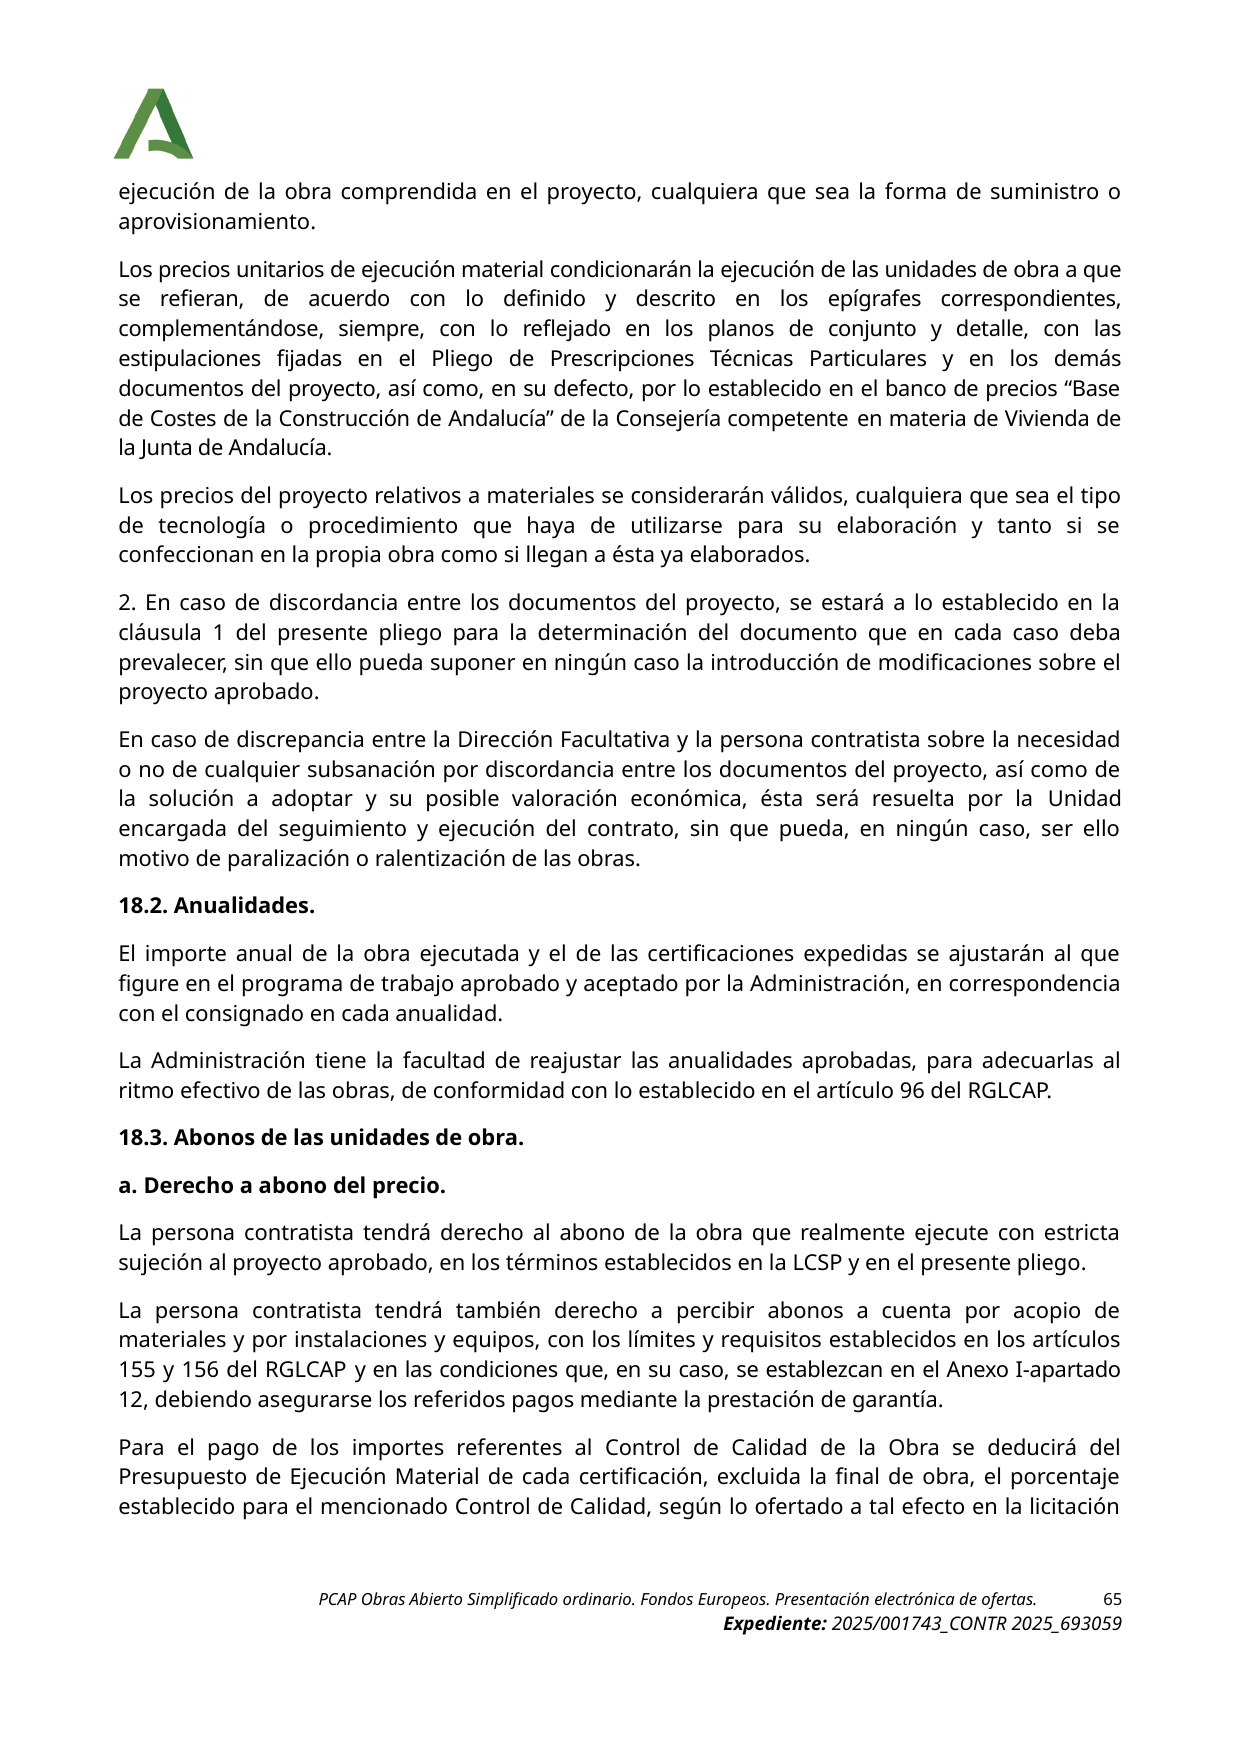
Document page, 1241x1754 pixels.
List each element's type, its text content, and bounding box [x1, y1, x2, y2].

text El importe anual de la obra ejecutada y el de las certificaciones expedidas se ajustarán al que figure en el programa de trabajo aprobado y aceptado por la Administración, en correspondencia con el consignado en cada anualidad. [118, 938, 1122, 1027]
subtitle 18.3. Abonos de las unidades de obra. [118, 1122, 1122, 1152]
text La Administración tiene la facultad de reajustar las anualidades aprobadas, para adecuarlas al ritmo efectivo de las obras, de conformidad con lo establecido en el artículo 96 del RGLCAP. [118, 1045, 1122, 1105]
text La persona contratista tendrá derecho al abono de la obra que realmente ejecute con estricta sujeción al proyecto aprobado, en los términos establecidos en la LCSP y en el presente pliego. [118, 1217, 1122, 1277]
text a. Derecho a abono del precio. [118, 1170, 1122, 1200]
picture [109, 84, 198, 163]
text En caso de discrepancia entre la Dirección Facultativa y la persona contratista sobre la necesidad o no de cualquier subsanación por discordancia entre los documentos del proyecto, así como de la solución a adoptar y su posible valoración económica, ésta será resuelta por la Unidad encargada del seguimiento y ejecución del contrato, sin que pueda, en ningún caso, ser ello motivo de paralización o ralentización de las obras. [118, 724, 1122, 873]
text Para el pago de los importes referentes al Control de Calidad de la Obra se deducirá del Presupuesto de Ejecución Material de cada certificación, excluida la final de obra, el porcentaje establecido para el mencionado Control de Calidad, según lo ofertado a tal efecto en la licitación [118, 1432, 1122, 1521]
text ejecución de la obra comprendida en el proyecto, cualquiera que sea la forma de suministro o aprovisionamiento. [118, 176, 1122, 236]
text Los precios unitarios de ejecución material condicionarán la ejecución de las unidades de obra a que se refieran, de acuerdo con lo definido y descrito en los epígrafes correspondientes, complementándose, siempre, con lo reflejado en los planos de conjunto y detalle, con las estipulaciones fijadas en el Pliego de Prescripciones Técnicas Particulares y en los demás documentos del proyecto, así como, en su defecto, por lo establecido en el banco de precios “Base de Costes de la Construcción de Andalucía” de la Consejería competente en materia de Vivienda de la Junta de Andalucía. [118, 254, 1122, 462]
text 2. En caso de discordancia entre los documentos del proyecto, se estará a lo establecido en la cláusula 1 del presente pliego para la determinación del documento que en cada caso deba prevalecer, sin que ello pueda suponer en ningún caso la introducción de modificaciones sobre el proyecto aprobado. [118, 587, 1122, 706]
text Los precios del proyecto relativos a materiales se considerarán válidos, cualquiera que sea el tipo de tecnología o procedimiento que haya de utilizarse para su elaboración y tanto si se confeccionan en la propia obra como si llegan a ésta ya elaborados. [118, 480, 1122, 569]
text La persona contratista tendrá también derecho a percibir abonos a cuenta por acopio de materiales y por instalaciones y equipos, con los límites y requisitos establecidos en los artículos 155 y 156 del RGLCAP y en las condiciones que, en su caso, se establezcan en el Anexo I-apartado 12, debiendo asegurarse los referidos pagos mediante la prestación de garantía. [118, 1295, 1122, 1414]
subtitle 18.2. Anualidades. [118, 891, 1122, 920]
